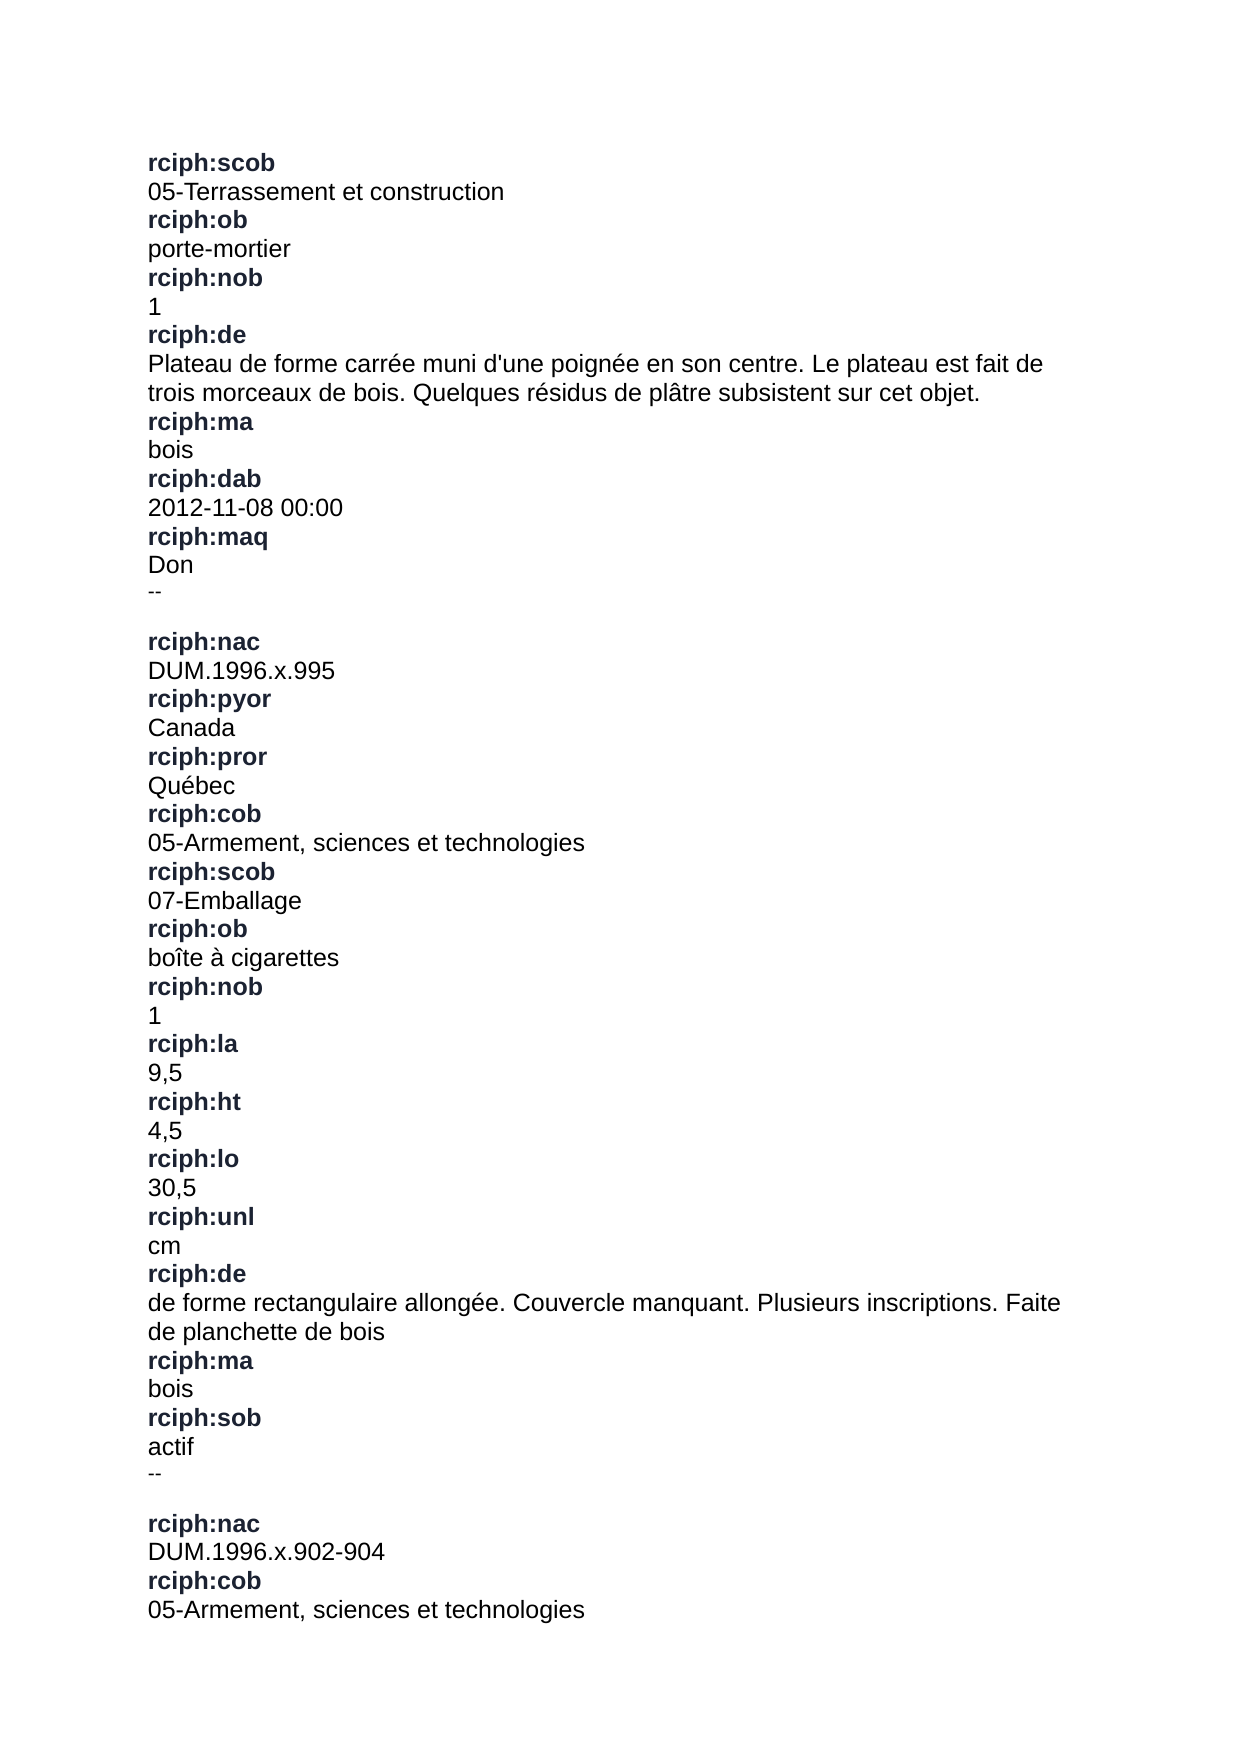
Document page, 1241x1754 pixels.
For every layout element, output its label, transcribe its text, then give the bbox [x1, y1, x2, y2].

text rciph:nob [148, 972, 1092, 1001]
text rciph:scob [148, 148, 1092, 176]
text Canada [148, 713, 1092, 742]
text 05-Armement, sciences et technologies [148, 828, 1092, 857]
text rciph:ma [148, 406, 1092, 435]
text rciph:lo [148, 1144, 1092, 1173]
text rciph:ht [148, 1087, 1092, 1116]
text rciph:maq [148, 521, 1092, 550]
text DUM.1996.x.995 [148, 656, 1092, 684]
text 30,5 [148, 1173, 1092, 1202]
text rciph:unl [148, 1202, 1092, 1231]
text -- [148, 579, 1092, 603]
text rciph:cob [148, 1566, 1092, 1595]
text 2012-11-08 00:00 [148, 493, 1092, 521]
text -- [148, 1461, 1092, 1484]
text rciph:nac [148, 627, 1092, 656]
text 05-Armement, sciences et technologies [148, 1595, 1092, 1623]
text rciph:ob [148, 914, 1092, 943]
text rciph:sob [148, 1403, 1092, 1432]
text Québec [148, 771, 1092, 799]
text cm [148, 1231, 1092, 1259]
text 05-Terrassement et construction [148, 176, 1092, 205]
text rciph:nob [148, 263, 1092, 291]
text rciph:scob [148, 857, 1092, 886]
text de forme rectangulaire allongée. Couvercle manquant. Plusieurs inscriptions. Faite de planchette de bois [148, 1288, 1092, 1346]
text rciph:la [148, 1029, 1092, 1058]
text bois [148, 435, 1092, 464]
text 9,5 [148, 1058, 1092, 1087]
text rciph:ma [148, 1346, 1092, 1374]
text rciph:de [148, 320, 1092, 349]
text rciph:dab [148, 464, 1092, 493]
text bois [148, 1374, 1092, 1403]
text 4,5 [148, 1116, 1092, 1144]
text rciph:pror [148, 742, 1092, 771]
text rciph:ob [148, 205, 1092, 234]
text actif [148, 1432, 1092, 1461]
text 07-Emballage [148, 886, 1092, 914]
text Don [148, 550, 1092, 579]
text 1 [148, 291, 1092, 320]
text 1 [148, 1001, 1092, 1029]
text rciph:pyor [148, 684, 1092, 713]
text porte-mortier [148, 234, 1092, 263]
text DUM.1996.x.902-904 [148, 1537, 1092, 1566]
text rciph:nac [148, 1508, 1092, 1537]
text Plateau de forme carrée muni d'une poignée en son centre. Le plateau est fait de trois morceaux de bois. Quelques résidus de plâtre subsistent sur cet objet. [148, 349, 1092, 406]
text rciph:cob [148, 799, 1092, 828]
text rciph:de [148, 1259, 1092, 1288]
text boîte à cigarettes [148, 943, 1092, 972]
